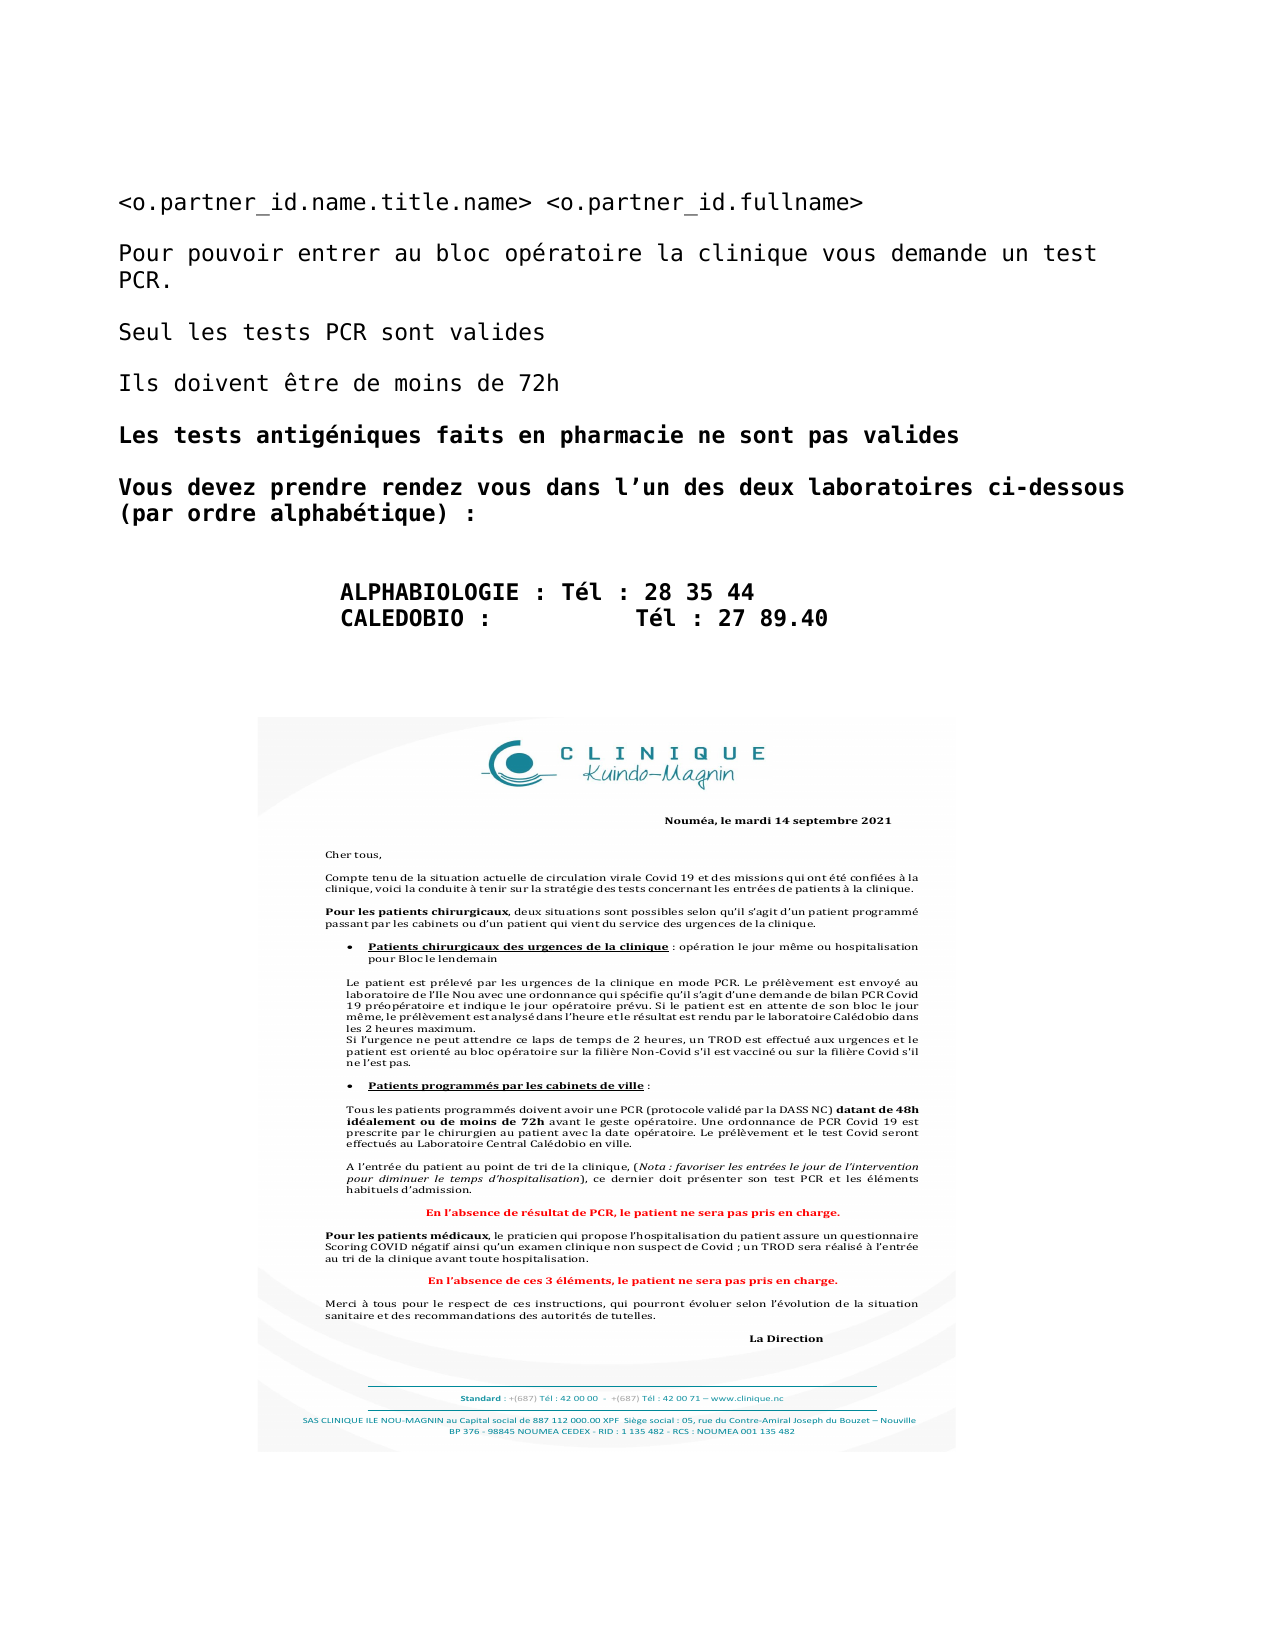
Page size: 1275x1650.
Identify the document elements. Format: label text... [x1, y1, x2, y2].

text <o.partner_id.name.title.name> <o.partner_id.fullname> [118, 189, 1157, 216]
text Les tests antigéniques faits en pharmacie ne sont pas valides [118, 422, 1157, 449]
text Vous devez prendre rendez vous dans l’un des deux laboratoires ci-dessous (par ordre alphabétique) : [118, 474, 1157, 527]
text ALPHABIOLOGIE : Tél : 28 35 44 CALEDOBIO : Tél : 27 89.40 [118, 552, 1157, 632]
text Ils doivent être de moins de 72h [118, 371, 1157, 397]
text Seul les tests PCR sont valides [118, 319, 1157, 346]
text Pour pouvoir entrer au bloc opératoire la clinique vous demande un test PCR. [118, 241, 1157, 294]
